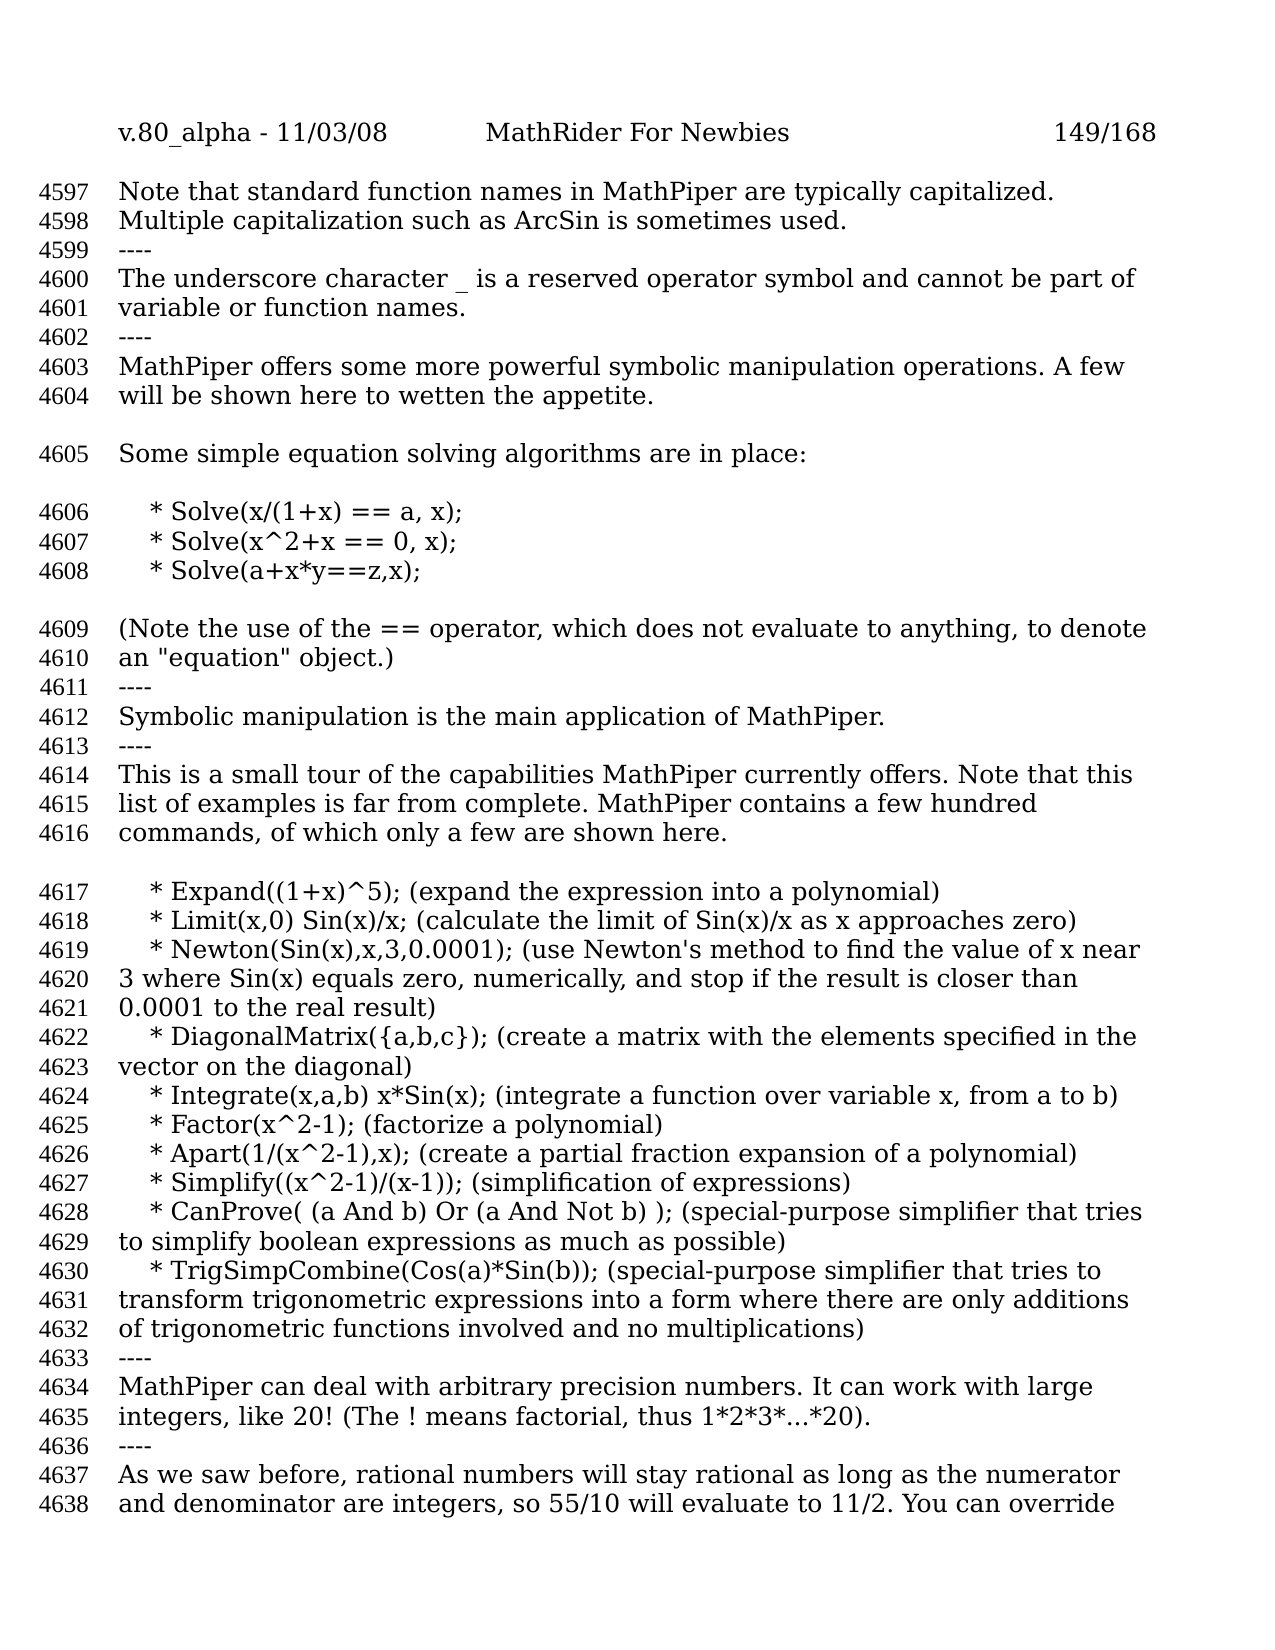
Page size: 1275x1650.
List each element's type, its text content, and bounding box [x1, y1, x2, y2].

text * Solve(x/(1+x) == a, x); [118, 498, 1157, 527]
text As we saw before, rational numbers will stay rational as long as the numerator and denominator are integers, so 55/10 will evaluate to 11/2. You can override [118, 1460, 1157, 1518]
text * TrigSimpCombine(Cos(a)*Sin(b)); (special-purpose simplifier that tries to transform trigonometric expressions into a form where there are only additions of trigonometric functions involved and no multiplications) [118, 1256, 1157, 1343]
text * CanProve( (a And b) Or (a And Not b) ); (special-purpose simplifier that tries to simplify boolean expressions as much as possible) [118, 1198, 1157, 1256]
text The underscore character _ is a reserved operator symbol and cannot be part of variable or function names. [118, 264, 1157, 323]
text ---- [118, 235, 1157, 264]
text Note that standard function names in MathPiper are typically capitalized. Multiple capitalization such as ArcSin is sometimes used. [118, 177, 1157, 235]
text * Apart(1/(x^2-1),x); (create a partial fraction expansion of a polynomial) [118, 1139, 1157, 1168]
text * Expand((1+x)^5); (expand the expression into a polynomial) [118, 877, 1157, 906]
text ---- [118, 323, 1157, 352]
text ---- [118, 1431, 1157, 1460]
text * Limit(x,0) Sin(x)/x; (calculate the limit of Sin(x)/x as x approaches zero) [118, 906, 1157, 935]
text * Newton(Sin(x),x,3,0.0001); (use Newton's method to find the value of x near 3 where Sin(x) equals zero, numerically, and stop if the result is closer than 0.0001 to the real result) [118, 935, 1157, 1023]
text MathPiper can deal with arbitrary precision numbers. It can work with large integers, like 20! (The ! means factorial, thus 1*2*3*...*20). [118, 1373, 1157, 1431]
text * Factor(x^2-1); (factorize a polynomial) [118, 1110, 1157, 1139]
text ---- [118, 673, 1157, 702]
text (Note the use of the == operator, which does not evaluate to anything, to denote an "equation" object.) [118, 614, 1157, 673]
text * Integrate(x,a,b) x*Sin(x); (integrate a function over variable x, from a to b) [118, 1081, 1157, 1110]
text Some simple equation solving algorithms are in place: [118, 439, 1157, 468]
text * Simplify((x^2-1)/(x-1)); (simplification of expressions) [118, 1168, 1157, 1198]
text Symbolic manipulation is the main application of MathPiper. [118, 702, 1157, 731]
text ---- [118, 1343, 1157, 1373]
text ---- [118, 731, 1157, 760]
text MathPiper offers some more powerful symbolic manipulation operations. A few will be shown here to wetten the appetite. [118, 352, 1157, 410]
text This is a small tour of the capabilities MathPiper currently offers. Note that this list of examples is far from complete. MathPiper contains a few hundred commands, of which only a few are shown here. [118, 760, 1157, 848]
text * Solve(x^2+x == 0, x); [118, 527, 1157, 556]
text * Solve(a+x*y==z,x); [118, 556, 1157, 585]
text * DiagonalMatrix({a,b,c}); (create a matrix with the elements specified in the vector on the diagonal) [118, 1023, 1157, 1081]
